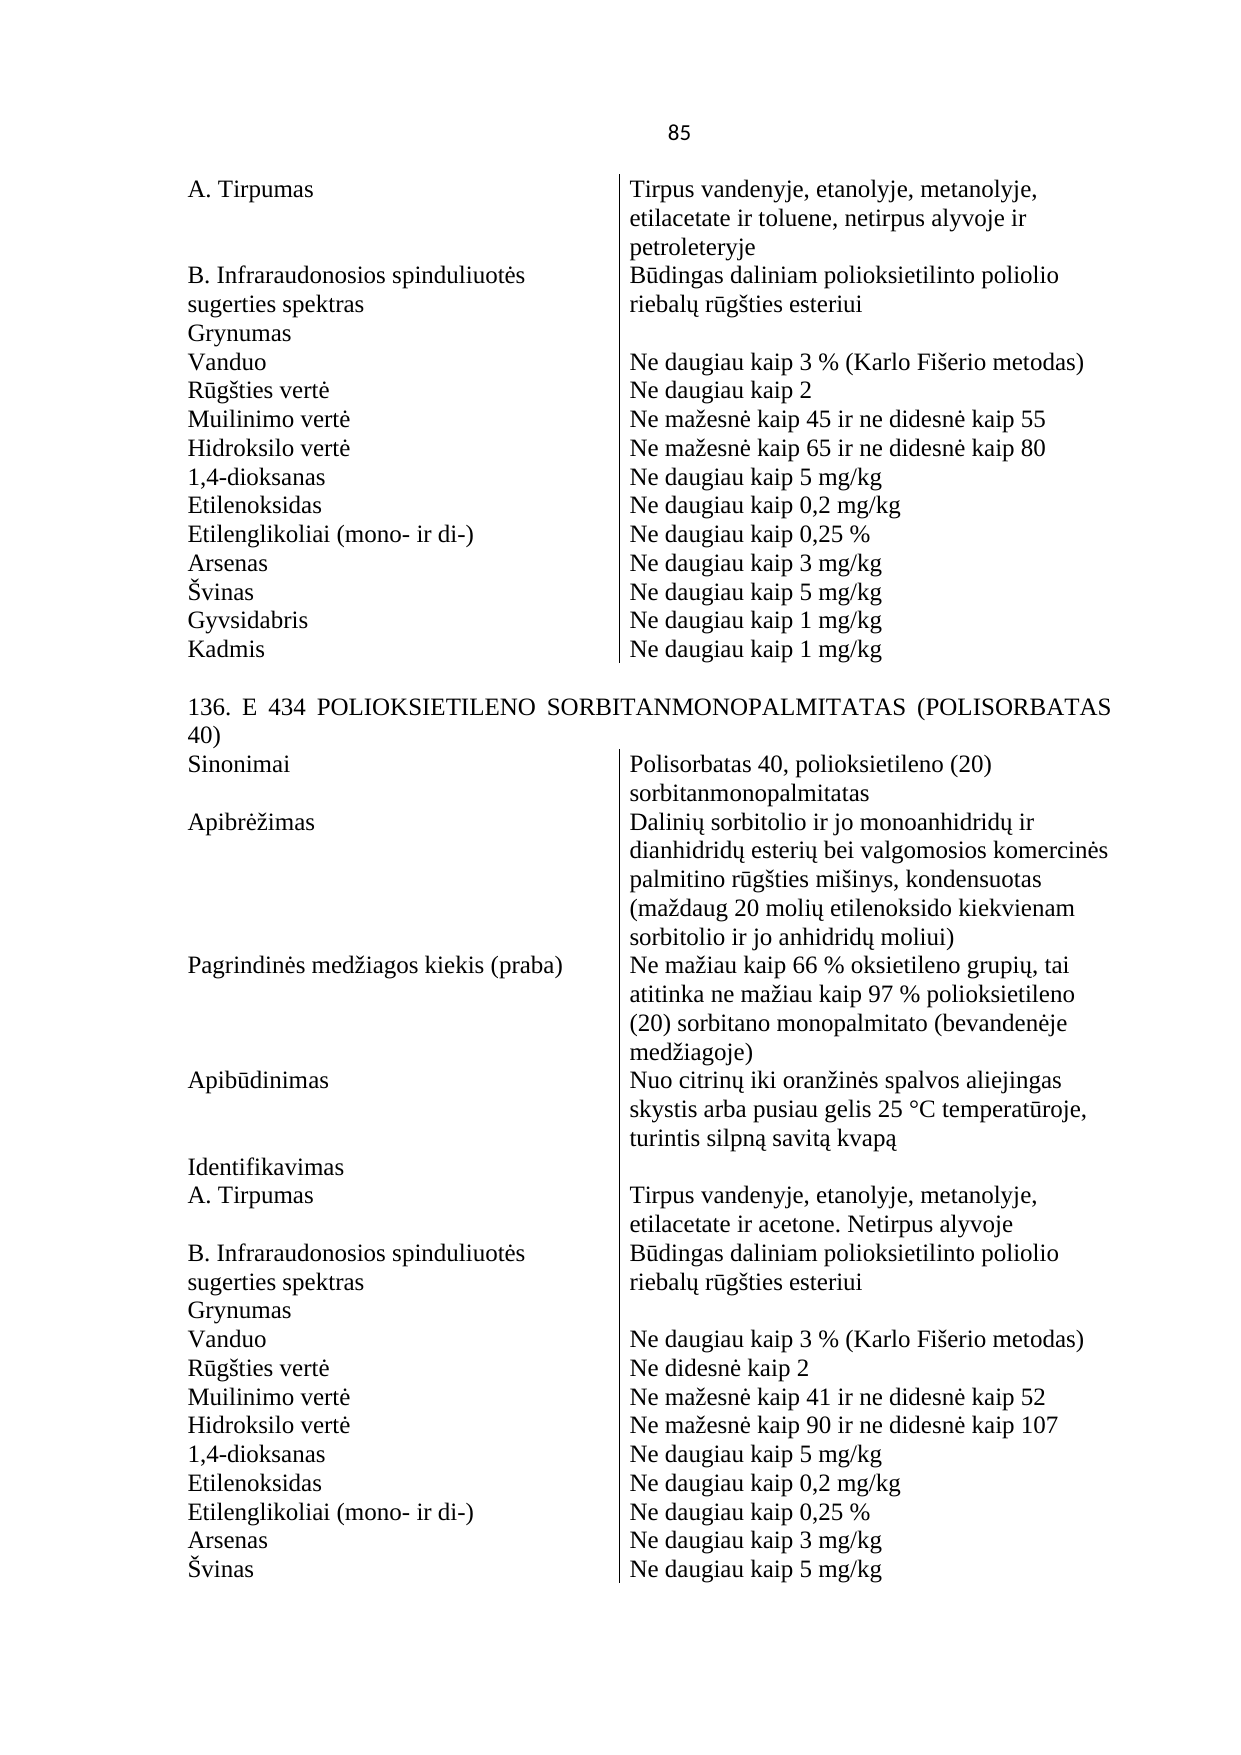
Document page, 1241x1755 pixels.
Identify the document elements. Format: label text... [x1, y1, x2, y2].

table_cell Vanduo [177, 1324, 619, 1353]
table_cell A. Tirpumas [177, 174, 619, 260]
table_cell Ne didesnė kaip 2 [620, 1353, 1122, 1382]
table_cell Ne mažiau kaip 66 % oksietileno grupių, tai atitinka ne mažiau kaip 97 % polioksietileno (20) sorbitano monopalmitato (bevandenėje medžiagoje) [620, 950, 1122, 1065]
table_cell Sinonimai [177, 749, 619, 807]
table_cell Ne daugiau kaip 3 mg/kg [620, 1525, 1122, 1554]
table_cell A. Tirpumas [177, 1180, 619, 1238]
table_cell Arsenas [177, 548, 619, 577]
table_cell Tirpus vandenyje, etanolyje, metanolyje, etilacetate ir toluene, netirpus alyvoje ir petroleteryje [620, 174, 1122, 260]
table_cell Etilenoksidas [177, 1468, 619, 1497]
table_cell Etilenglikoliai (mono- ir di-) [177, 1497, 619, 1525]
table_cell Ne daugiau kaip 5 mg/kg [620, 1439, 1122, 1468]
table_cell Etilenglikoliai (mono- ir di-) [177, 519, 619, 548]
table_cell Muilinimo vertė [177, 1382, 619, 1410]
table_header 136. E 434 POLIOKSIETILENO SORBITANMONOPALMITATAS (POLISORBATAS 40) [177, 692, 1122, 749]
table_cell Ne mažesnė kaip 65 ir ne didesnė kaip 80 [620, 433, 1122, 462]
table_cell Dalinių sorbitolio ir jo monoanhidridų ir dianhidridų esterių bei valgomosios komercinės palmitino rūgšties mišinys, kondensuotas (maždaug 20 molių etilenoksido kiekvienam sorbitolio ir jo anhidridų moliui) [620, 807, 1122, 950]
table_cell Grynumas [177, 318, 619, 347]
table_cell [620, 318, 1122, 347]
table_cell 1,4-dioksanas [177, 462, 619, 490]
table_cell Ne daugiau kaip 0,2 mg/kg [620, 1468, 1122, 1497]
table_cell Polisorbatas 40, polioksietileno (20) sorbitanmonopalmitatas [620, 749, 1122, 807]
table_cell Rūgšties vertė [177, 1353, 619, 1382]
table_cell Švinas [177, 1554, 619, 1583]
table_cell Vanduo [177, 347, 619, 375]
table_cell Kadmis [177, 634, 619, 663]
table_cell Ne daugiau kaip 1 mg/kg [620, 634, 1122, 663]
table_cell Ne daugiau kaip 3 % (Karlo Fišerio metodas) [620, 347, 1122, 375]
table_cell Ne daugiau kaip 3 % (Karlo Fišerio metodas) [620, 1324, 1122, 1353]
table_cell Ne daugiau kaip 3 mg/kg [620, 548, 1122, 577]
table_cell Rūgšties vertė [177, 375, 619, 404]
table_cell [620, 1152, 1122, 1180]
table_cell Ne mažesnė kaip 90 ir ne didesnė kaip 107 [620, 1410, 1122, 1439]
table_cell [620, 1295, 1122, 1324]
table_cell Ne daugiau kaip 0,25 % [620, 1497, 1122, 1525]
table_cell Etilenoksidas [177, 490, 619, 519]
table_cell Gyvsidabris [177, 605, 619, 634]
table_cell Hidroksilo vertė [177, 1410, 619, 1439]
table_cell Tirpus vandenyje, etanolyje, metanolyje, etilacetate ir acetone. Netirpus alyvoje [620, 1180, 1122, 1238]
table_cell B. Infraraudonosios spinduliuotės sugerties spektras [177, 1238, 619, 1295]
table_cell Ne daugiau kaip 5 mg/kg [620, 1554, 1122, 1583]
table_cell Apibūdinimas [177, 1065, 619, 1152]
table_cell Grynumas [177, 1295, 619, 1324]
table_cell Ne daugiau kaip 0,25 % [620, 519, 1122, 548]
table_cell Hidroksilo vertė [177, 433, 619, 462]
table_cell B. Infraraudonosios spinduliuotės sugerties spektras [177, 260, 619, 318]
table_cell Arsenas [177, 1525, 619, 1554]
table_cell 1,4-dioksanas [177, 1439, 619, 1468]
table_cell Ne daugiau kaip 2 [620, 375, 1122, 404]
table_cell Muilinimo vertė [177, 404, 619, 433]
table_cell Ne mažesnė kaip 41 ir ne didesnė kaip 52 [620, 1382, 1122, 1410]
table_cell Švinas [177, 577, 619, 605]
table_cell Nuo citrinų iki oranžinės spalvos aliejingas skystis arba pusiau gelis 25 °C temperatūroje, turintis silpną savitą kvapą [620, 1065, 1122, 1152]
table_cell Ne daugiau kaip 0,2 mg/kg [620, 490, 1122, 519]
table_cell Identifikavimas [177, 1152, 619, 1180]
table_cell Apibrėžimas [177, 807, 619, 950]
table_cell Ne daugiau kaip 5 mg/kg [620, 462, 1122, 490]
table_cell Pagrindinės medžiagos kiekis (praba) [177, 950, 619, 1065]
table_cell Ne daugiau kaip 1 mg/kg [620, 605, 1122, 634]
table_cell Ne daugiau kaip 5 mg/kg [620, 577, 1122, 605]
table_cell Ne mažesnė kaip 45 ir ne didesnė kaip 55 [620, 404, 1122, 433]
table_cell Būdingas daliniam polioksietilinto poliolio riebalų rūgšties esteriui [620, 1238, 1122, 1295]
table_cell Būdingas daliniam polioksietilinto poliolio riebalų rūgšties esteriui [620, 260, 1122, 318]
